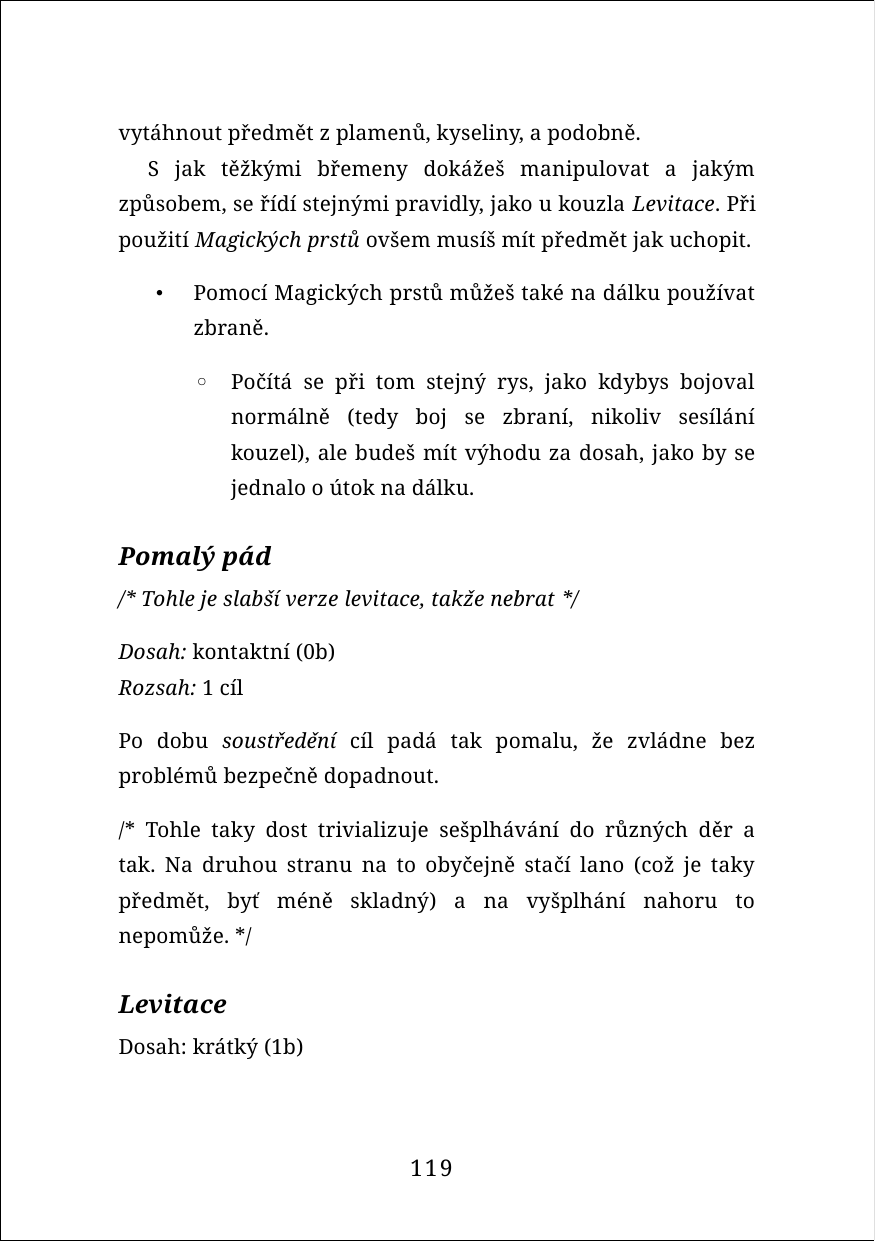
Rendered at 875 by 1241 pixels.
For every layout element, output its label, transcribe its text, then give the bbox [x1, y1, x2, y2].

subtitle Pomalý pád [118, 538, 756, 572]
list Počítá se při tom stejný rys, jako kdybys bojoval normálně (tedy boj se zbraní, nikoliv sesílání kouzel), ale budeš mít výhodu za dosah, jako by se jednalo o útok na dálku. [193, 367, 756, 502]
text vytáhnout předmět z plamenů, kyseliny, a podobně. S jak těžkými břemeny dokážeš manipulovat a jakým způsobem, se řídí stejnými pravidly, jako u kouzla Levitace. Při použití Magických prstů ovšem musíš mít předmět jak uchopit. [118, 118, 756, 253]
text /* Tohle je slabší verze levitace, takže nebrat */ [118, 584, 756, 613]
subtitle Levitace [118, 986, 756, 1021]
text Dosah: krátký (1b) [118, 1032, 756, 1061]
list Pomocí Magických prstů můžeš také na dálku používat zbraně. [156, 278, 756, 342]
text Dosah: kontaktní (0b) Rozsah: 1 cíl [118, 637, 756, 701]
text Po dobu soustředění cíl padá tak pomalu, že zvládne bez problémů bezpečně dopadnout. [118, 726, 756, 790]
text /* Tohle taky dost trivializuje sešplhávání do různých děr a tak. Na druhou stranu na to obyčejně stačí lano (což je taky předmět, byť méně skladný) a na vyšplhání nahoru to nepomůže. */ [118, 815, 756, 950]
